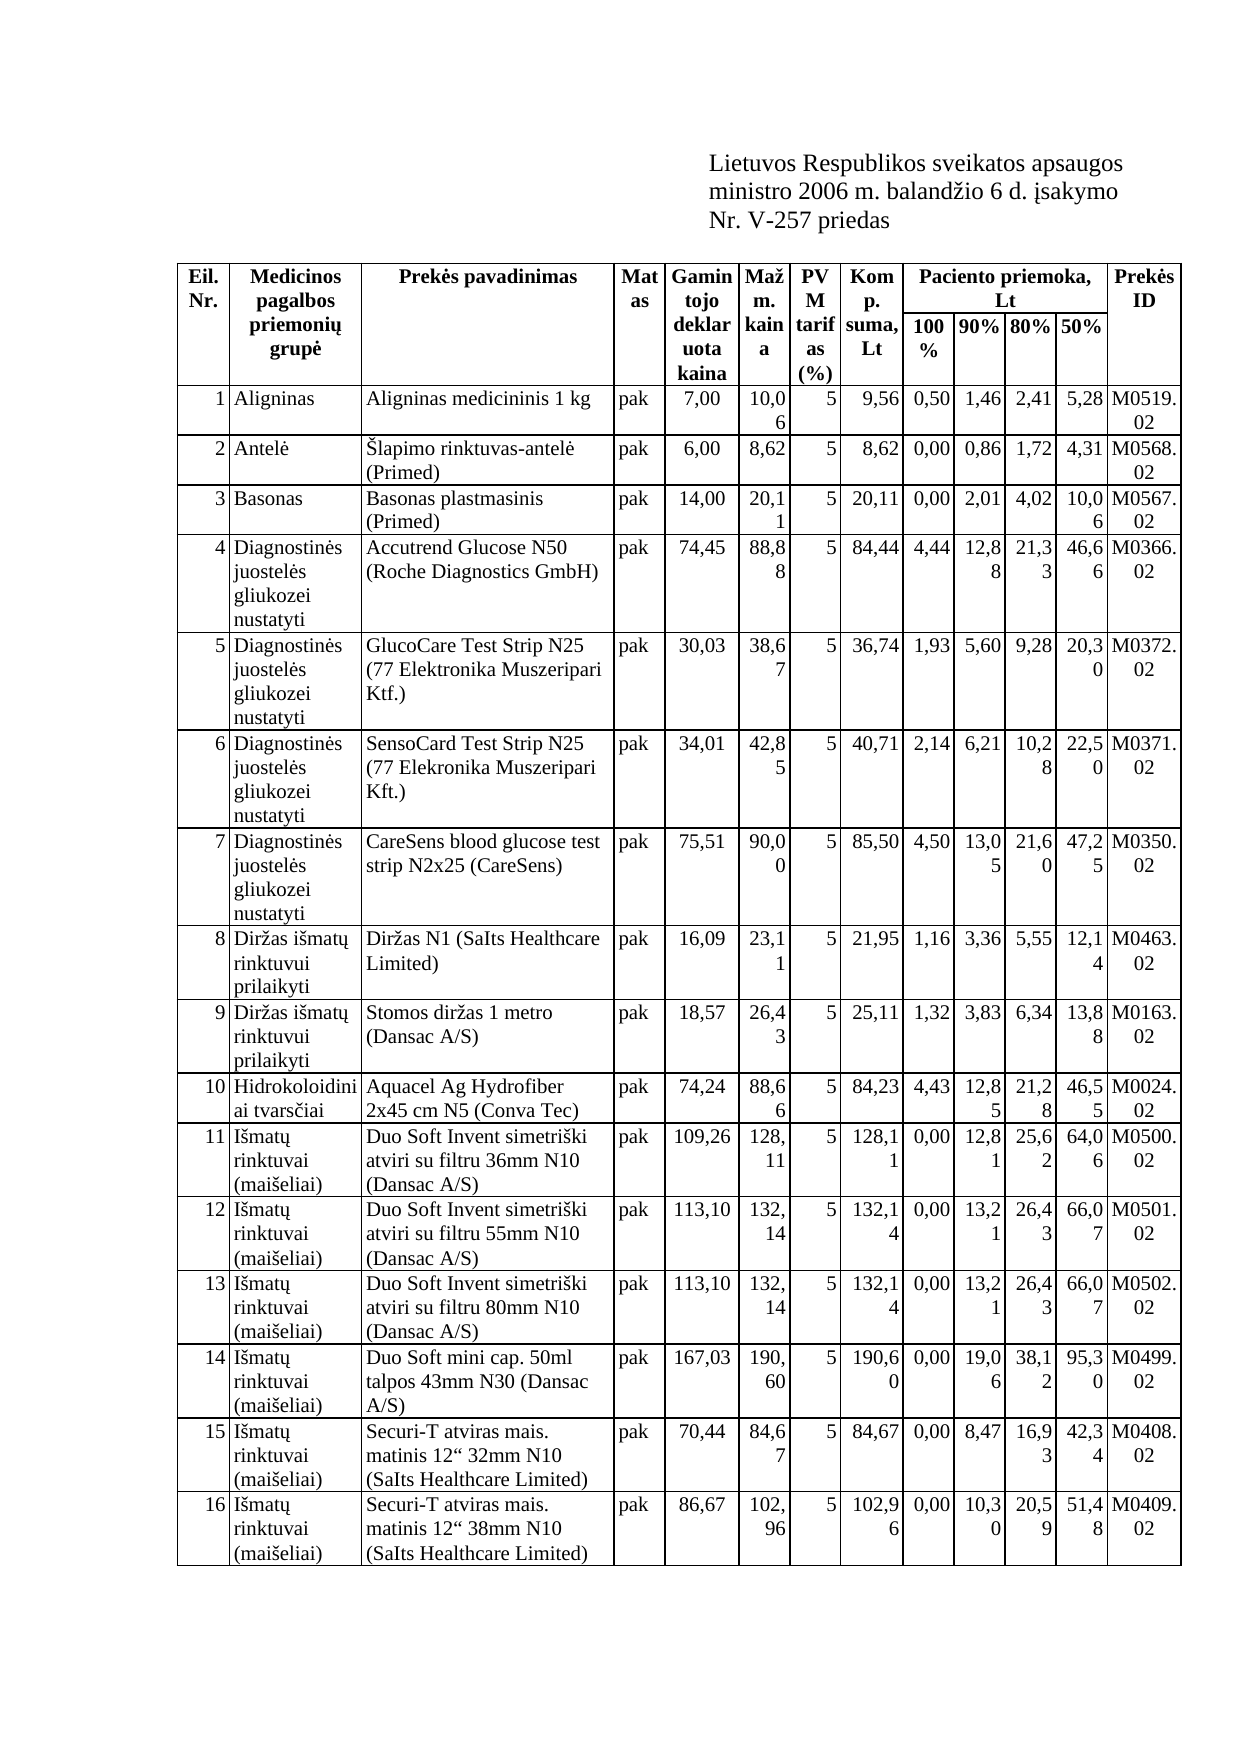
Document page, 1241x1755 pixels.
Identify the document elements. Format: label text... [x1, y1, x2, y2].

table_cell Išmatų rinktuvai (maišeliai) [230, 1197, 361, 1269]
table_cell M0163.02 [1108, 1000, 1180, 1072]
table_cell 8,47 [955, 1419, 1004, 1491]
table_cell 10 [178, 1074, 229, 1122]
table_cell 6,21 [955, 731, 1004, 827]
table_cell M0567.02 [1108, 486, 1180, 533]
table_cell 2,41 [1006, 386, 1055, 434]
table_cell 9 [178, 1000, 229, 1072]
table_cell 113,10 [666, 1197, 738, 1269]
table_header Paciento priemoka, Lt [904, 264, 1107, 312]
table_cell Basonas plastmasinis (Primed) [362, 486, 613, 533]
table_cell 0,00 [904, 1345, 953, 1417]
table_cell 5 [791, 1074, 840, 1122]
table_cell 5 [791, 1419, 840, 1491]
table_cell 1,72 [1006, 436, 1055, 484]
table_header Matas [615, 264, 664, 384]
table_cell 74,24 [666, 1074, 738, 1122]
table_cell 95,30 [1057, 1345, 1107, 1417]
table_cell 12,14 [1057, 926, 1107, 998]
table_cell 132,14 [841, 1271, 902, 1343]
table_cell Aligninas [230, 386, 361, 434]
table_cell 10,06 [1057, 486, 1107, 533]
table_cell 26,43 [740, 1000, 789, 1072]
table_cell 6,34 [1006, 1000, 1055, 1072]
table_cell Diagnostinės juostelės gliukozei nustatyti [230, 535, 361, 631]
table_cell 5 [791, 1000, 840, 1072]
table_cell Securi-T atviras mais. matinis 12“ 38mm N10 (SaIts Healthcare Limited) [362, 1492, 613, 1564]
table_cell Duo Soft Invent simetriški atviri su filtru 55mm N10 (Dansac A/S) [362, 1197, 613, 1269]
table_cell pak [615, 1492, 664, 1564]
table_cell 1,46 [955, 386, 1004, 434]
table_cell 5 [791, 829, 840, 925]
table_cell 190,60 [841, 1345, 902, 1417]
table_cell 85,50 [841, 829, 902, 925]
table_cell 5 [791, 1124, 840, 1196]
table_cell 12 [178, 1197, 229, 1269]
table_cell 4 [178, 535, 229, 631]
table_cell 40,71 [841, 731, 902, 827]
table_cell 190,60 [740, 1345, 789, 1417]
table_cell 0,00 [904, 1197, 953, 1269]
text Lietuvos Respublikos sveikatos apsaugos [177, 148, 1181, 176]
table_cell pak [615, 1074, 664, 1122]
table_cell 50% [1057, 314, 1107, 384]
table_cell 6 [178, 731, 229, 827]
table_cell M0371.02 [1108, 731, 1180, 827]
table_cell 13,88 [1057, 1000, 1107, 1072]
table_cell 15 [178, 1419, 229, 1491]
table_cell M0568.02 [1108, 436, 1180, 484]
table_cell 109,26 [666, 1124, 738, 1196]
table_cell Diržas N1 (SaIts Healthcare Limited) [362, 926, 613, 998]
table_cell 47,25 [1057, 829, 1107, 925]
table_cell SensoCard Test Strip N25 (77 Elekronika Muszeripari Kft.) [362, 731, 613, 827]
table_cell 19,06 [955, 1345, 1004, 1417]
table_cell 8 [178, 926, 229, 998]
table_cell 18,57 [666, 1000, 738, 1072]
table_cell 1 [178, 386, 229, 434]
table_cell Diagnostinės juostelės gliukozei nustatyti [230, 731, 361, 827]
table_cell M0502.02 [1108, 1271, 1180, 1343]
table_header Prekės ID [1108, 264, 1180, 384]
table_cell 84,23 [841, 1074, 902, 1122]
table_header Komp. suma, Lt [841, 264, 902, 384]
table_cell 90% [955, 314, 1004, 384]
table_cell 46,66 [1057, 535, 1107, 631]
table_cell 128,11 [841, 1124, 902, 1196]
table_cell 10,28 [1006, 731, 1055, 827]
table_cell 9,28 [1006, 633, 1055, 729]
table_cell pak [615, 633, 664, 729]
table_cell 51,48 [1057, 1492, 1107, 1564]
table_cell 84,44 [841, 535, 902, 631]
table_cell 84,67 [841, 1419, 902, 1491]
table_cell 167,03 [666, 1345, 738, 1417]
table_cell 1,32 [904, 1000, 953, 1072]
table_cell Stomos diržas 1 metro (Dansac A/S) [362, 1000, 613, 1072]
table_cell 86,67 [666, 1492, 738, 1564]
table_cell 30,03 [666, 633, 738, 729]
table_cell Išmatų rinktuvai (maišeliai) [230, 1271, 361, 1343]
table_cell 6,00 [666, 436, 738, 484]
table_cell 3,36 [955, 926, 1004, 998]
table_cell 3 [178, 486, 229, 533]
table_cell 74,45 [666, 535, 738, 631]
table_cell pak [615, 486, 664, 533]
table_cell 7,00 [666, 386, 738, 434]
table_cell 113,10 [666, 1271, 738, 1343]
table_cell 4,50 [904, 829, 953, 925]
table_cell 5 [791, 535, 840, 631]
table_cell 4,44 [904, 535, 953, 631]
table_cell 5 [178, 633, 229, 729]
table_cell M0409.02 [1108, 1492, 1180, 1564]
table_cell 12,88 [955, 535, 1004, 631]
table_cell 10,30 [955, 1492, 1004, 1564]
table_cell 23,11 [740, 926, 789, 998]
table_cell 14 [178, 1345, 229, 1417]
table_cell 84,67 [740, 1419, 789, 1491]
table_cell Diagnostinės juostelės gliukozei nustatyti [230, 633, 361, 729]
table_header Prekės pavadinimas [362, 264, 613, 384]
table_cell 16 [178, 1492, 229, 1564]
text ministro 2006 m. balandžio 6 d. įsakymo [177, 176, 1181, 205]
table_cell M0499.02 [1108, 1345, 1180, 1417]
table_header PVM tarifas (%) [791, 264, 840, 384]
table_cell 5,28 [1057, 386, 1107, 434]
table_cell M0519.02 [1108, 386, 1180, 434]
table_cell 26,43 [1006, 1271, 1055, 1343]
table_cell 3,83 [955, 1000, 1004, 1072]
table_cell 20,11 [740, 486, 789, 533]
table_cell 9,56 [841, 386, 902, 434]
table_cell 0,00 [904, 486, 953, 533]
table_cell 2,14 [904, 731, 953, 827]
table_cell 20,30 [1057, 633, 1107, 729]
table_cell 102,96 [740, 1492, 789, 1564]
table_cell 13,05 [955, 829, 1004, 925]
table_cell 10,06 [740, 386, 789, 434]
table_cell Aligninas medicininis 1 kg [362, 386, 613, 434]
table_cell 1,16 [904, 926, 953, 998]
table_cell 132,14 [740, 1271, 789, 1343]
table_cell Aquacel Ag Hydrofiber 2x45 cm N5 (Conva Tec) [362, 1074, 613, 1122]
table_cell Antelė [230, 436, 361, 484]
table_cell pak [615, 386, 664, 434]
table_cell M0372.02 [1108, 633, 1180, 729]
table_cell 75,51 [666, 829, 738, 925]
table_cell 5 [791, 386, 840, 434]
table_cell 38,12 [1006, 1345, 1055, 1417]
table_cell M0024.02 [1108, 1074, 1180, 1122]
table_cell 34,01 [666, 731, 738, 827]
table_cell 38,67 [740, 633, 789, 729]
table_cell pak [615, 1124, 664, 1196]
table_cell 7 [178, 829, 229, 925]
table_cell 12,85 [955, 1074, 1004, 1122]
table_cell Išmatų rinktuvai (maišeliai) [230, 1419, 361, 1491]
table_cell 2,01 [955, 486, 1004, 533]
table_cell Diržas išmatų rinktuvui prilaikyti [230, 1000, 361, 1072]
table_cell 5,55 [1006, 926, 1055, 998]
table_header Eil. Nr. [178, 264, 229, 384]
table_cell 4,43 [904, 1074, 953, 1122]
table_cell 0,00 [904, 1124, 953, 1196]
table_cell Išmatų rinktuvai (maišeliai) [230, 1124, 361, 1196]
table_cell 102,96 [841, 1492, 902, 1564]
table_cell pak [615, 535, 664, 631]
table_cell 42,34 [1057, 1419, 1107, 1491]
table_cell 5 [791, 486, 840, 533]
table_cell pak [615, 1345, 664, 1417]
table_cell 16,93 [1006, 1419, 1055, 1491]
table_cell 88,88 [740, 535, 789, 631]
table_header Mažm. kaina [740, 264, 789, 384]
table_cell 100% [904, 314, 953, 384]
table_header Medicinos pagalbos priemonių grupė [230, 264, 361, 384]
table_cell pak [615, 1000, 664, 1072]
table_cell 0,86 [955, 436, 1004, 484]
table_cell Hidrokoloidiniai tvarsčiai [230, 1074, 361, 1122]
table_cell 25,11 [841, 1000, 902, 1072]
table_cell 132,14 [740, 1197, 789, 1269]
table_cell M0500.02 [1108, 1124, 1180, 1196]
table_cell 0,00 [904, 1271, 953, 1343]
table_cell 5 [791, 1492, 840, 1564]
table_cell 21,33 [1006, 535, 1055, 631]
table_cell Išmatų rinktuvai (maišeliai) [230, 1345, 361, 1417]
table_cell 5 [791, 926, 840, 998]
table_cell 8,62 [841, 436, 902, 484]
table_cell pak [615, 829, 664, 925]
table_cell 64,06 [1057, 1124, 1107, 1196]
table_cell pak [615, 1271, 664, 1343]
table_cell M0366.02 [1108, 535, 1180, 631]
table_cell 2 [178, 436, 229, 484]
table_cell 11 [178, 1124, 229, 1196]
table_cell M0463.02 [1108, 926, 1180, 998]
table_cell Išmatų rinktuvai (maišeliai) [230, 1492, 361, 1564]
table_cell 12,81 [955, 1124, 1004, 1196]
table_cell 20,59 [1006, 1492, 1055, 1564]
table_cell 20,11 [841, 486, 902, 533]
table_cell GlucoCare Test Strip N25 (77 Elektronika Muszeripari Ktf.) [362, 633, 613, 729]
table_cell 66,07 [1057, 1271, 1107, 1343]
table_cell 13 [178, 1271, 229, 1343]
table_cell 4,31 [1057, 436, 1107, 484]
table_cell 80% [1006, 314, 1055, 384]
table_cell Diagnostinės juostelės gliukozei nustatyti [230, 829, 361, 925]
table_cell Securi-T atviras mais. matinis 12“ 32mm N10 (SaIts Healthcare Limited) [362, 1419, 613, 1491]
table_cell 90,00 [740, 829, 789, 925]
table_header Gamintojo deklaruota kaina [666, 264, 738, 384]
table_cell 46,55 [1057, 1074, 1107, 1122]
table_cell 21,28 [1006, 1074, 1055, 1122]
table_cell Diržas išmatų rinktuvui prilaikyti [230, 926, 361, 998]
table_cell 4,02 [1006, 486, 1055, 533]
table_cell 13,21 [955, 1271, 1004, 1343]
table_cell 16,09 [666, 926, 738, 998]
table_cell M0501.02 [1108, 1197, 1180, 1269]
table_cell 26,43 [1006, 1197, 1055, 1269]
table_cell 21,95 [841, 926, 902, 998]
table_cell M0350.02 [1108, 829, 1180, 925]
table_cell 5 [791, 436, 840, 484]
table_cell 88,66 [740, 1074, 789, 1122]
table_cell 1,93 [904, 633, 953, 729]
table_cell 70,44 [666, 1419, 738, 1491]
table_cell 0,00 [904, 436, 953, 484]
table_cell 14,00 [666, 486, 738, 533]
table_cell 5,60 [955, 633, 1004, 729]
table_cell 22,50 [1057, 731, 1107, 827]
table_cell M0408.02 [1108, 1419, 1180, 1491]
table_cell Accutrend Glucose N50 (Roche Diagnostics GmbH) [362, 535, 613, 631]
table_cell 128,11 [740, 1124, 789, 1196]
table_cell 21,60 [1006, 829, 1055, 925]
table_cell 8,62 [740, 436, 789, 484]
table_cell pak [615, 436, 664, 484]
table_cell 5 [791, 731, 840, 827]
table_cell 66,07 [1057, 1197, 1107, 1269]
table_cell Duo Soft Invent simetriški atviri su filtru 36mm N10 (Dansac A/S) [362, 1124, 613, 1196]
table_cell Basonas [230, 486, 361, 533]
table_cell 132,14 [841, 1197, 902, 1269]
table_cell 0,50 [904, 386, 953, 434]
table_cell 13,21 [955, 1197, 1004, 1269]
table_cell 0,00 [904, 1419, 953, 1491]
table_cell 42,85 [740, 731, 789, 827]
table_cell 36,74 [841, 633, 902, 729]
table_cell 5 [791, 1197, 840, 1269]
table_cell pak [615, 926, 664, 998]
table_cell 25,62 [1006, 1124, 1055, 1196]
table_cell 5 [791, 633, 840, 729]
table_cell Šlapimo rinktuvas-antelė (Primed) [362, 436, 613, 484]
table_cell 5 [791, 1345, 840, 1417]
table_cell 5 [791, 1271, 840, 1343]
text Nr. V-257 priedas [177, 205, 1181, 234]
table_cell CareSens blood glucose test strip N2x25 (CareSens) [362, 829, 613, 925]
table_cell Duo Soft mini cap. 50ml talpos 43mm N30 (Dansac A/S) [362, 1345, 613, 1417]
table_cell pak [615, 731, 664, 827]
table_cell pak [615, 1419, 664, 1491]
table_cell 0,00 [904, 1492, 953, 1564]
table_cell pak [615, 1197, 664, 1269]
table_cell Duo Soft Invent simetriški atviri su filtru 80mm N10 (Dansac A/S) [362, 1271, 613, 1343]
